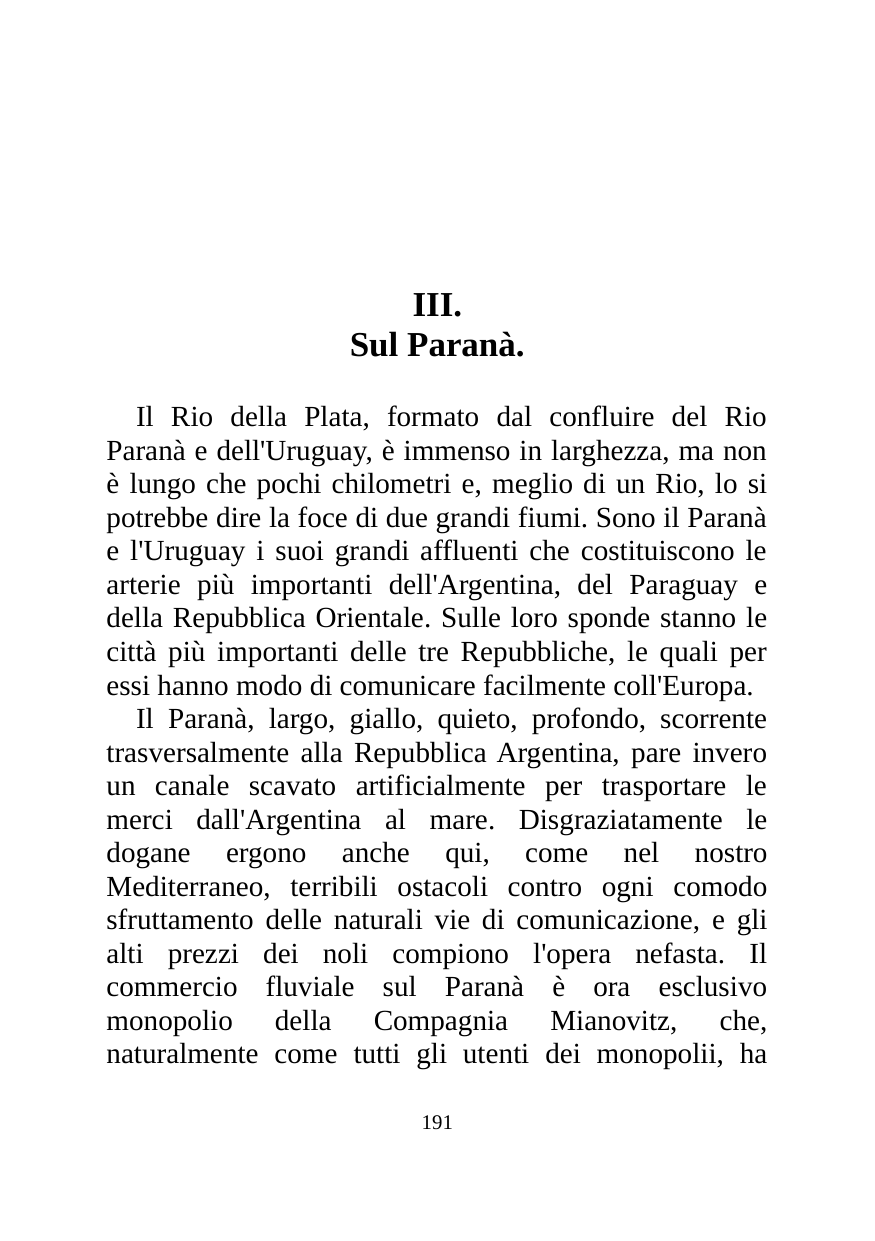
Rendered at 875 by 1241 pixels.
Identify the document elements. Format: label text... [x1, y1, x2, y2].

text Il Rio della Plata, formato dal confluire del Rio Paranà e dell'Uruguay, è immenso in larghezza, ma non è lungo che pochi chilometri e, meglio di un Rio, lo si potrebbe dire la foce di due grandi fiumi. Sono il Paranà e l'Uruguay i suoi grandi affluenti che costituiscono le arterie più importanti dell'Argentina, del Paraguay e della Repubblica Orientale. Sulle loro sponde stanno le città più importanti delle tre Repubbliche, le quali per essi hanno modo di comunicare facilmente coll'Europa. [106, 399, 768, 701]
text Il Paranà, largo, giallo, quieto, profondo, scorrente trasversalmente alla Repubblica Argentina, pare invero un canale scavato artificialmente per trasportare le merci dall'Argentina al mare. Disgraziatamente le dogane ergono anche qui, come nel nostro Mediterraneo, terribili ostacoli contro ogni comodo sfruttamento delle naturali vie di comunicazione, e gli alti prezzi dei noli compiono l'opera nefasta. Il commercio fluviale sul Paranà è ora esclusivo monopolio della Compagnia Mianovitz, che, naturalmente come tutti gli utenti dei monopolii, ha [106, 701, 768, 1070]
subtitle III. Sul Paranà. [106, 283, 768, 364]
